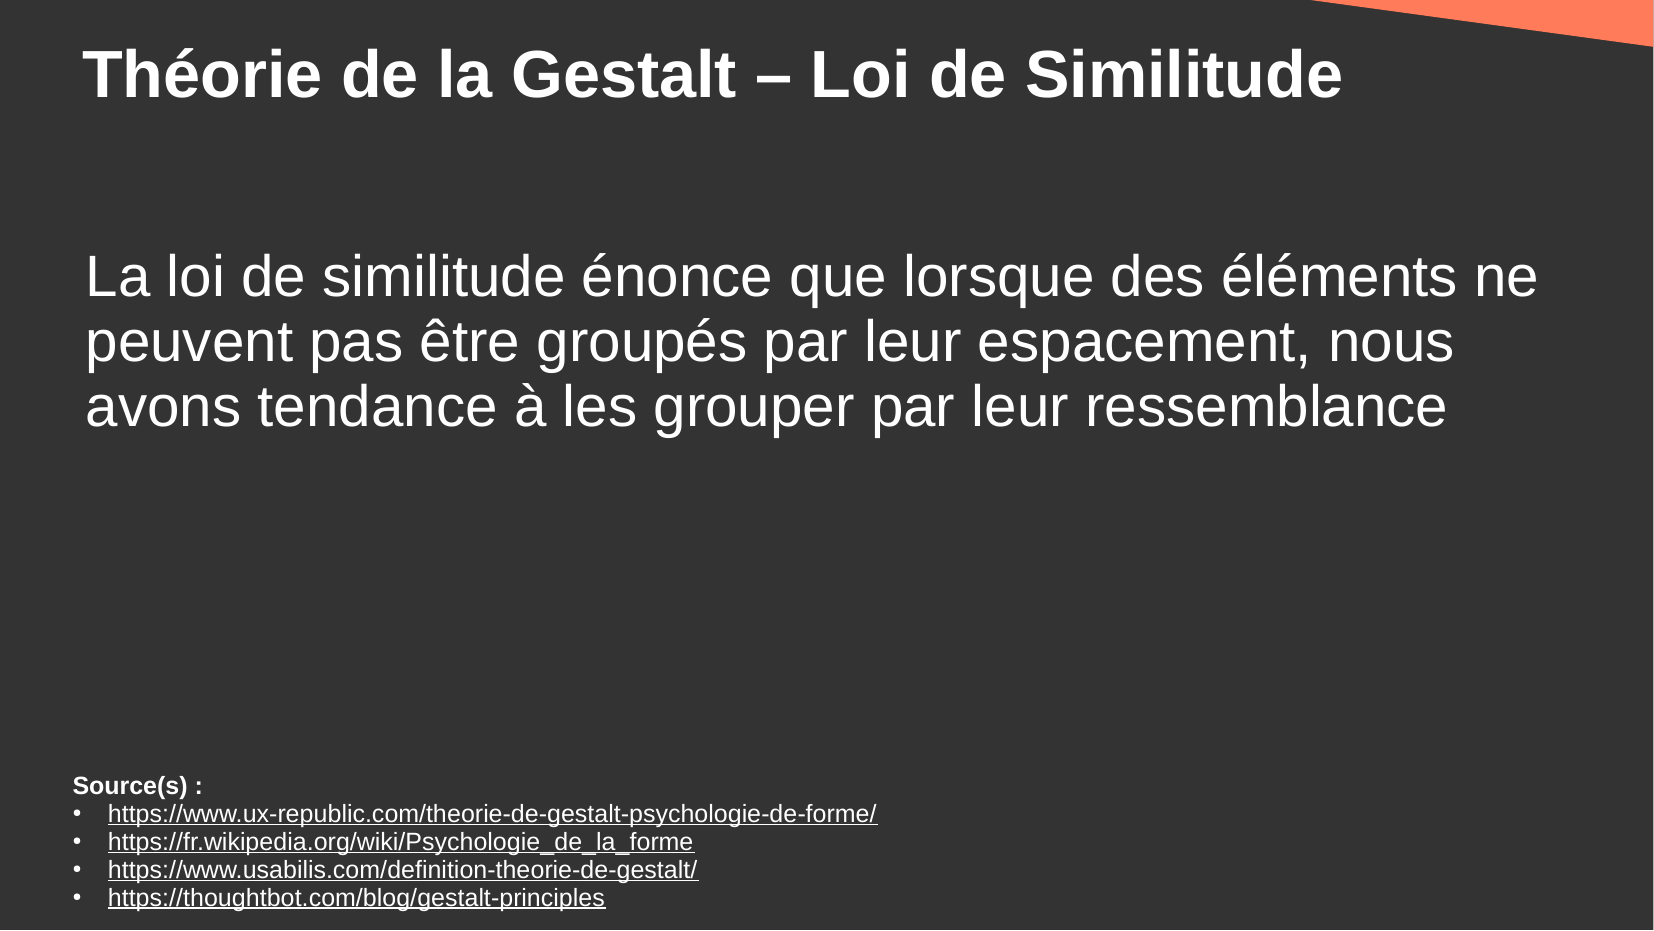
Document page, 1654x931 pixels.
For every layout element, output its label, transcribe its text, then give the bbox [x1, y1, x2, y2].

text_box La loi de similitude énonce que lorsque des éléments ne peuvent pas être groupés par leur espacement, nous avons tendance à les grouper par leur ressemblance [70, 236, 1619, 449]
title Théorie de la Gestalt – Loi de Similitude [82, 37, 1571, 114]
text_box [1310, 0, 1654, 47]
text_box Source(s) : https://www.ux-republic.com/theorie-de-gestalt-psychologie-de-forme/ https://fr.wikipedia.org/wiki/Psychologie_de_la_forme https://www.usabilis.com/definition-theorie-de-gestalt/ https://thoughtbot.com/blog/gestalt-principles [57, 764, 1543, 919]
